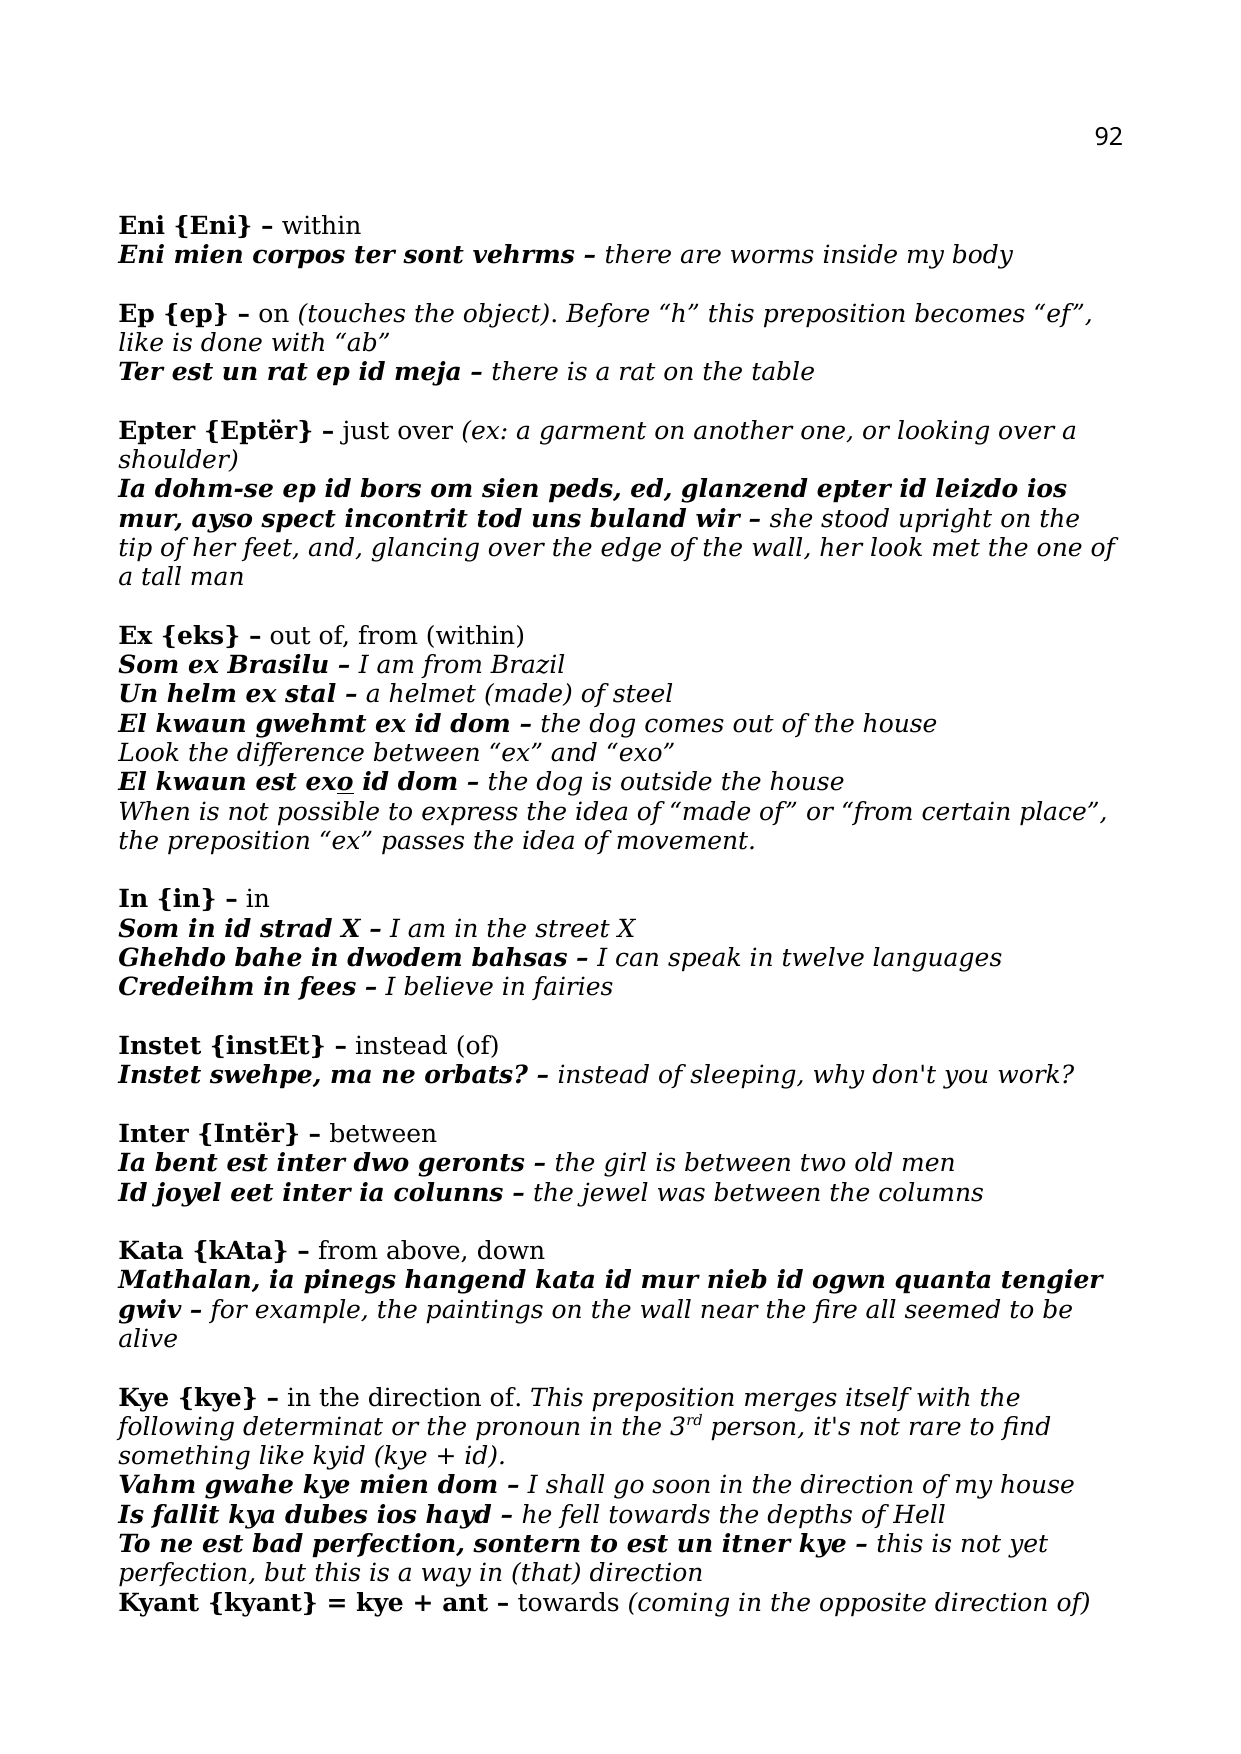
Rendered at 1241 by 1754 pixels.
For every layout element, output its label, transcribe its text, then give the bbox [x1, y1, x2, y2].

text El kwaun est exo id dom – the dog is outside the house [118, 767, 1123, 797]
text Credeihm in fees – I believe in fairies [118, 972, 1123, 1002]
text Inter {Intër} – between [118, 1119, 1123, 1148]
text Ter est un rat ep id meja – there is a rat on the table [118, 357, 1123, 387]
text Som ex Brasilu – I am from Brazil [118, 650, 1123, 679]
text Ia bent est inter dwo geronts – the girl is between two old men [118, 1148, 1123, 1177]
text Eni mien corpos ter sont vehrms – there are worms inside my body [118, 240, 1123, 269]
text When is not possible to express the idea of “made of” or “from certain place”, the preposition “ex” passes the idea of movement. [118, 797, 1123, 855]
text Eni {Eni} – within [118, 211, 1123, 240]
text Ia dohm-se ep id bors om sien peds, ed, glanzend epter id leizdo ios mur, ayso spect incontrit tod uns buland wir – she stood upright on the tip of her feet, and, glancing over the edge of the wall, her look met the one of a tall man [118, 474, 1123, 591]
text Id joyel eet inter ia colunns – the jewel was between the columns [118, 1177, 1123, 1207]
text To ne est bad perfection, sontern to est un itner kye – this is not yet perfection, but this is a way in (that) direction [118, 1529, 1123, 1587]
text Look the difference between “ex” and “exo” [118, 738, 1123, 767]
text Instet {instEt} – instead (of) [118, 1031, 1123, 1060]
text Mathalan, ia pinegs hangend kata id mur nieb id ogwn quanta tengier gwiv – for example, the paintings on the wall near the fire all seemed to be alive [118, 1265, 1123, 1353]
text Ghehdo bahe in dwodem bahsas – I can speak in twelve languages [118, 943, 1123, 972]
text Epter {Eptër} – just over (ex: a garment on another one, or looking over a shoulder) [118, 416, 1123, 474]
text Instet swehpe, ma ne orbats? – instead of sleeping, why don't you work? [118, 1060, 1123, 1089]
text El kwaun gwehmt ex id dom – the dog comes out of the house [118, 709, 1123, 738]
text Ep {ep} – on (touches the object). Before “h” this preposition becomes “ef”, like is done with “ab” [118, 299, 1123, 357]
text Kata {kAta} – from above, down [118, 1236, 1123, 1265]
text Is fallit kya dubes ios hayd – he fell towards the depths of Hell [118, 1499, 1123, 1529]
text In {in} – in [118, 884, 1123, 913]
text Kye {kye} – in the direction of. This preposition merges itself with the following determinat or the pronoun in the 3rd person, it's not rare to find something like kyid (kye + id). [118, 1382, 1123, 1470]
text Som in id strad X – I am in the street X [118, 913, 1123, 943]
text Un helm ex stal – a helmet (made) of steel [118, 679, 1123, 709]
text Ex {eks} – out of, from (within) [118, 621, 1123, 650]
text Kyant {kyant} = kye + ant – towards (coming in the opposite direction of) [118, 1587, 1123, 1617]
text Vahm gwahe kye mien dom – I shall go soon in the direction of my house [118, 1470, 1123, 1499]
